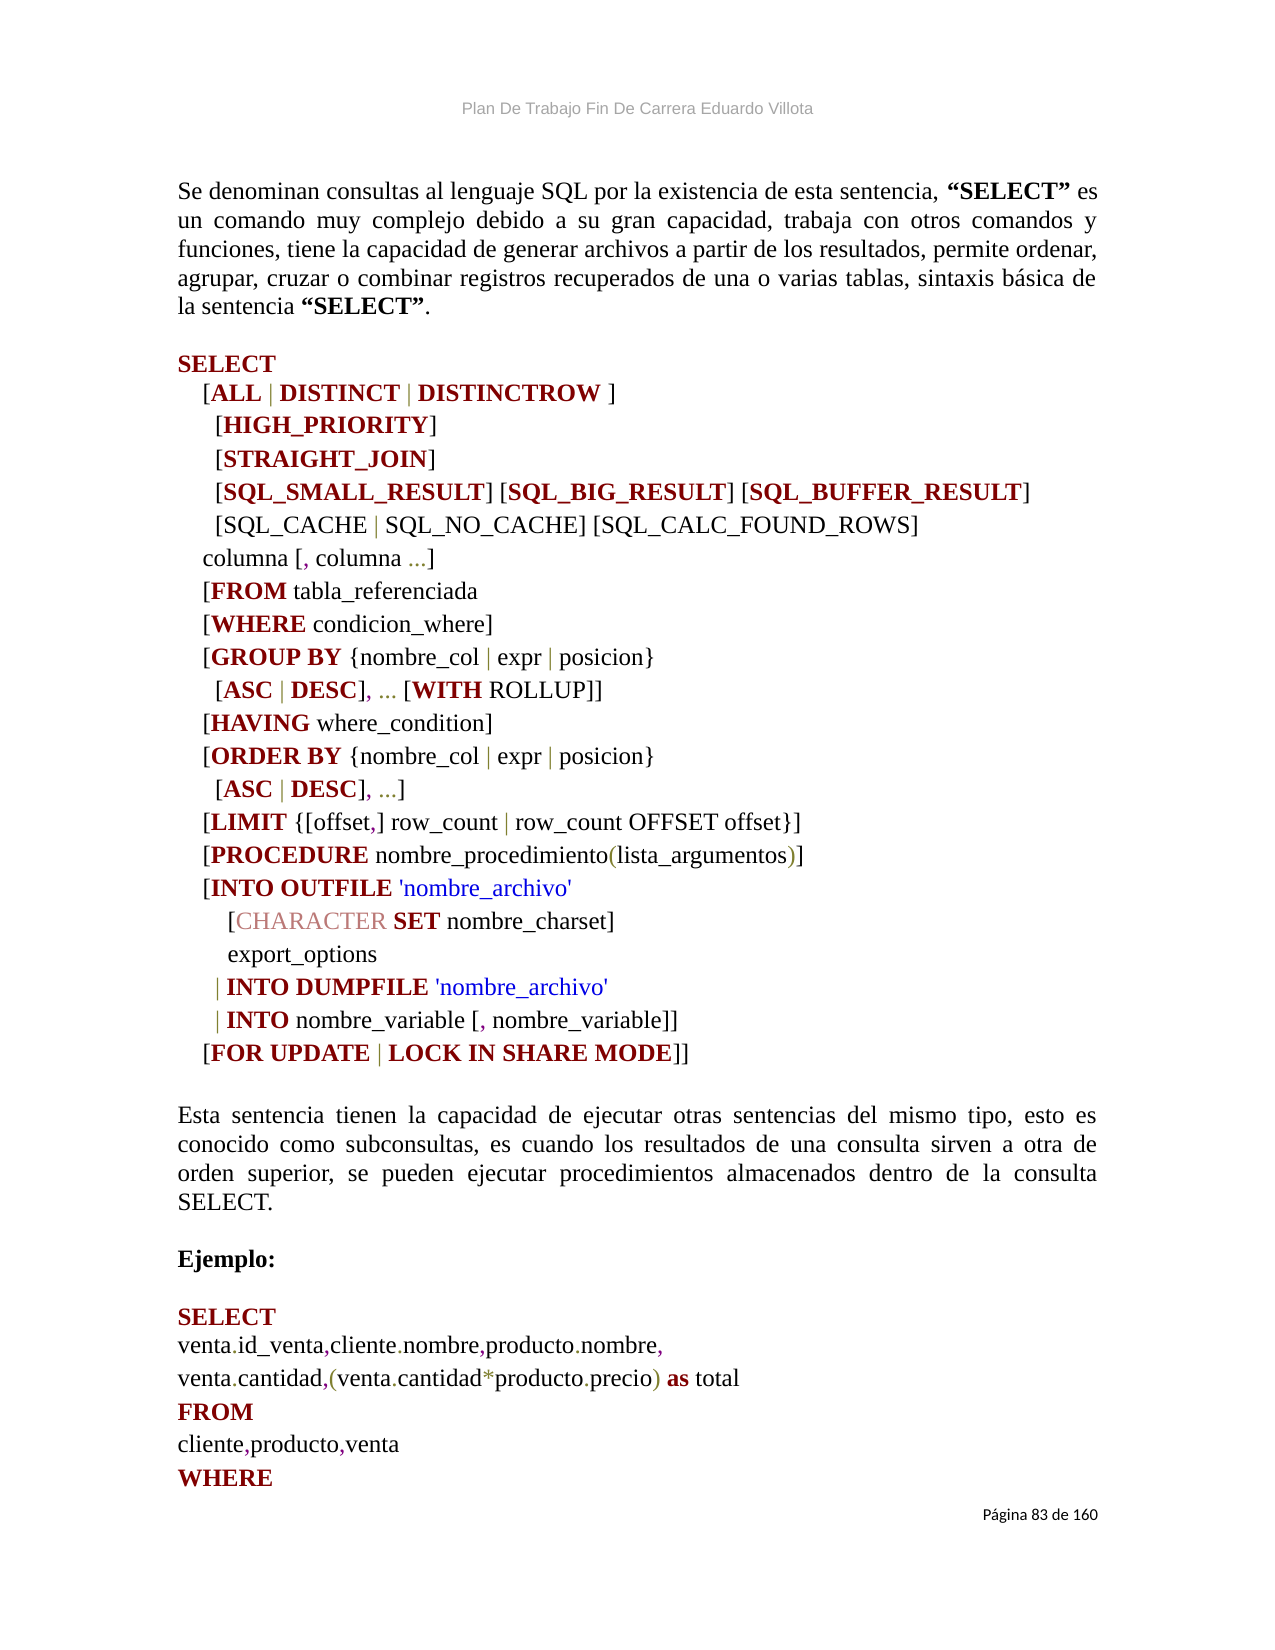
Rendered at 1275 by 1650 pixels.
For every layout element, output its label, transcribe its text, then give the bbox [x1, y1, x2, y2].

text [ASC | DESC], ... [WITH ROLLUP]] [177, 675, 1098, 703]
text [HIGH_PRIORITY] [177, 411, 1098, 439]
text [ORDER BY {nombre_col | expr | posicion} [177, 741, 1098, 769]
text Esta sentencia tienen la capacidad de ejecutar otras sentencias del mismo tipo, esto es conocido como subconsultas, es cuando los resultados de una consulta sirven a otra de orden superior, se pueden ejecutar procedimientos almacenados dentro de la consulta SELECT. [177, 1101, 1098, 1216]
text SELECT [177, 1302, 1098, 1331]
text [HAVING where_condition] [177, 708, 1098, 737]
text venta.id_venta,cliente.nombre,producto.nombre, [177, 1331, 1098, 1359]
text WHERE [177, 1463, 1098, 1491]
text [SQL_CACHE | SQL_NO_CACHE] [SQL_CALC_FOUND_ROWS] [177, 510, 1098, 538]
text [CHARACTER SET nombre_charset] [177, 906, 1098, 935]
text [INTO OUTFILE 'nombre_archivo' [177, 873, 1098, 902]
text [WHERE condicion_where] [177, 609, 1098, 637]
text [SQL_SMALL_RESULT] [SQL_BIG_RESULT] [SQL_BUFFER_RESULT] [177, 477, 1098, 505]
text FROM [177, 1397, 1098, 1425]
text [STRAIGHT_JOIN] [177, 444, 1098, 472]
text [PROCEDURE nombre_procedimiento(lista_argumentos)] [177, 840, 1098, 869]
text venta.cantidad,(venta.cantidad*producto.precio) as total [177, 1363, 1098, 1392]
text SELECT [177, 349, 1098, 378]
text export_options [177, 939, 1098, 968]
text columna [, columna ...] [177, 543, 1098, 571]
text [GROUP BY {nombre_col | expr | posicion} [177, 642, 1098, 671]
text cliente,producto,venta [177, 1429, 1098, 1458]
text Ejemplo: [177, 1244, 1098, 1273]
text [LIMIT {[offset,] row_count | row_count OFFSET offset}] [177, 807, 1098, 836]
text [FROM tabla_referenciada [177, 576, 1098, 604]
text | INTO nombre_variable [, nombre_variable]] [177, 1005, 1098, 1034]
text Se denominan consultas al lenguaje SQL por la existencia de esta sentencia, “SELECT” es un comando muy complejo debido a su gran capacidad, trabaja con otros comandos y funciones, tiene la capacidad de generar archivos a partir de los resultados, permite ordenar, agrupar, cruzar o combinar registros recuperados de una o varias tablas, sintaxis básica de la sentencia “SELECT”. [177, 176, 1098, 320]
text [ALL | DISTINCT | DISTINCTROW ] [177, 378, 1098, 406]
text [FOR UPDATE | LOCK IN SHARE MODE]] [177, 1038, 1098, 1067]
text [ASC | DESC], ...] [177, 774, 1098, 803]
text | INTO DUMPFILE 'nombre_archivo' [177, 972, 1098, 1001]
